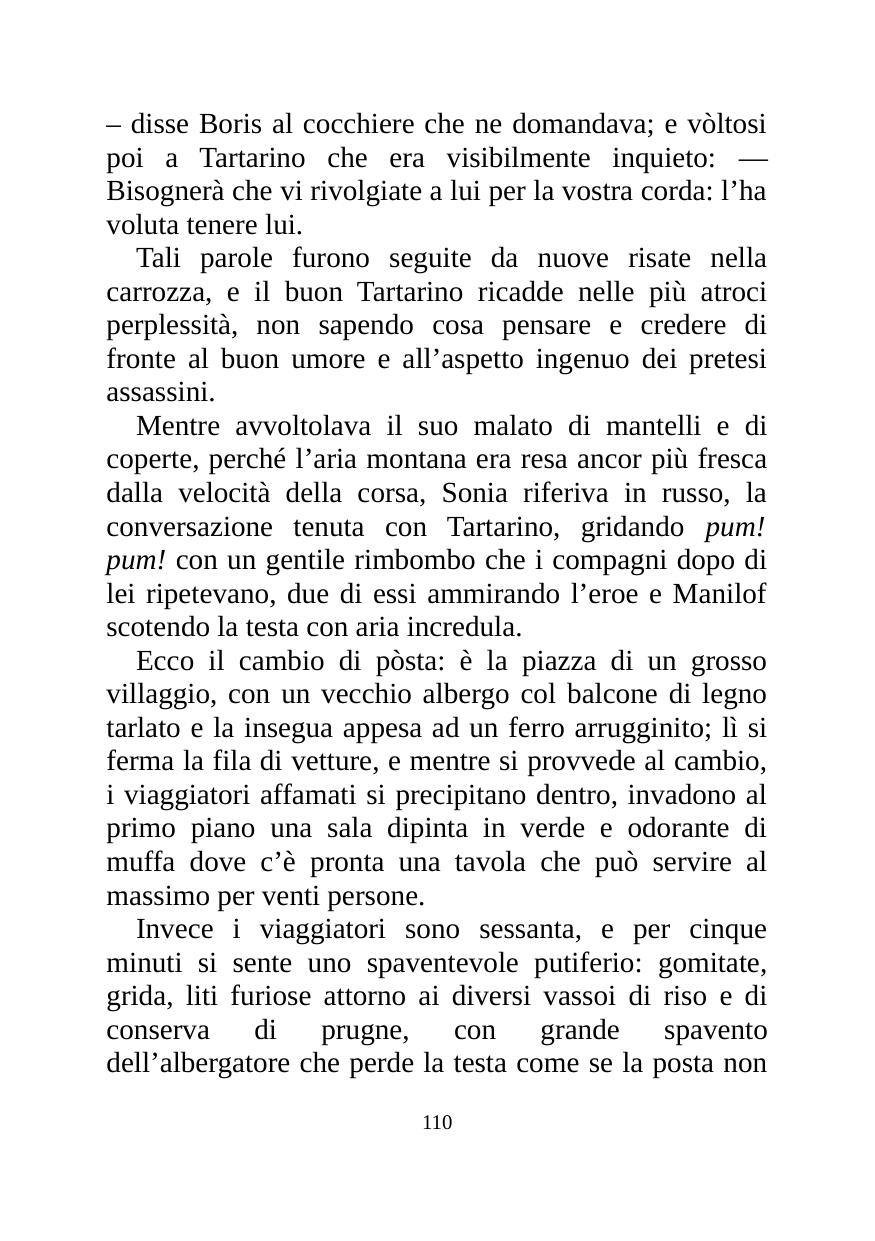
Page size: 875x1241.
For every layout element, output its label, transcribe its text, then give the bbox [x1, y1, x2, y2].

text Mentre avvoltolava il suo malato di mantelli e di coperte, perché l’aria montana era resa ancor più fresca dalla velocità della corsa, Sonia riferiva in russo, la conversazione tenuta con Tartarino, gridando pum! pum! con un gentile rimbombo che i compagni dopo di lei ripetevano, due di essi ammirando l’eroe e Manilof scotendo la testa con aria incredula. [106, 408, 768, 643]
text Ecco il cambio di pòsta: è la piazza di un grosso villaggio, con un vecchio albergo col balcone di legno tarlato e la insegua appesa ad un ferro arrugginito; lì si ferma la fila di vetture, e mentre si provvede al cambio, i viaggiatori affamati si precipitano dentro, invadono al primo piano una sala dipinta in verde e odorante di muffa dove c’è pronta una tavola che può servire al massimo per venti persone. [106, 643, 768, 911]
text Tali parole furono seguite da nuove risate nella carrozza, e il buon Tartarino ricadde nelle più atroci perplessità, non sapendo cosa pensare e credere di fronte al buon umore e all’aspetto ingenuo dei pretesi assassini. [106, 240, 768, 408]
text – disse Boris al cocchiere che ne domandava; e vòltosi poi a Tartarino che era visibilmente inquieto: — Bisognerà che vi rivolgiate a lui per la vostra corda: l’ha voluta tenere lui. [106, 106, 768, 240]
text Invece i viaggiatori sono sessanta, e per cinque minuti si sente uno spaventevole putiferio: gomitate, grida, liti furiose attorno ai diversi vassoi di riso e di conserva di prugne, con grande spavento dell’albergatore che perde la testa come se la posta non [106, 911, 768, 1079]
